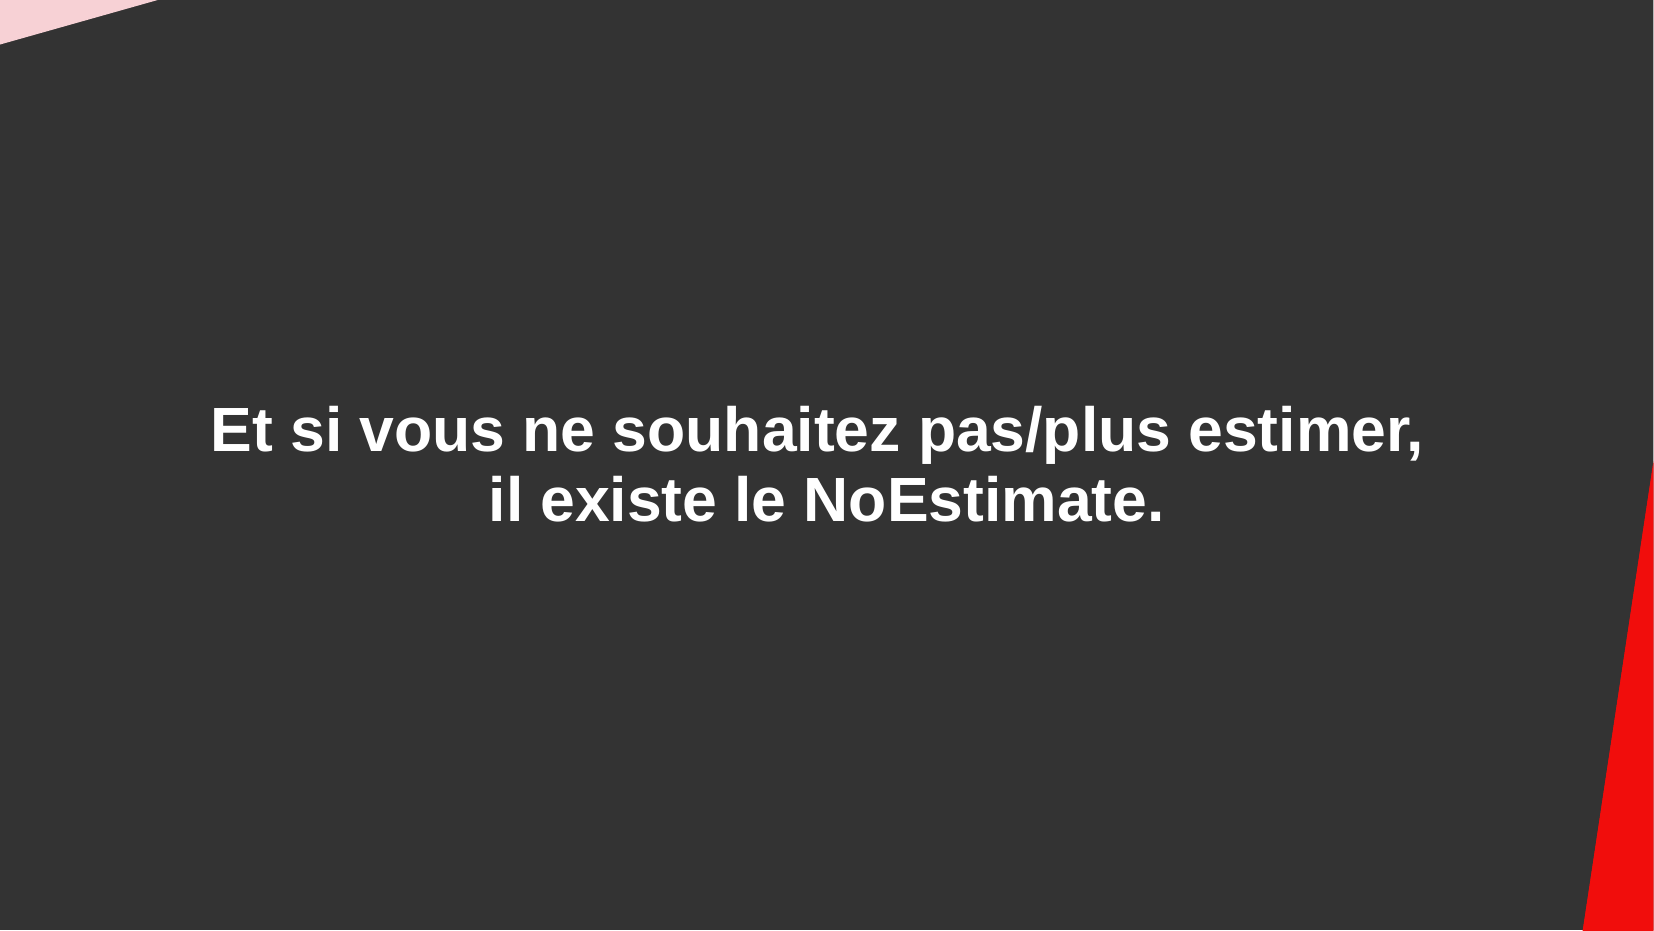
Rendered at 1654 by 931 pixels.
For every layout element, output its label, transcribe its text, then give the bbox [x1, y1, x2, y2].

text_box [0, 0, 158, 45]
title Et si vous ne souhaitez pas/plus estimer, il existe le NoEstimate. [31, 352, 1622, 578]
text_box [1582, 458, 1654, 931]
